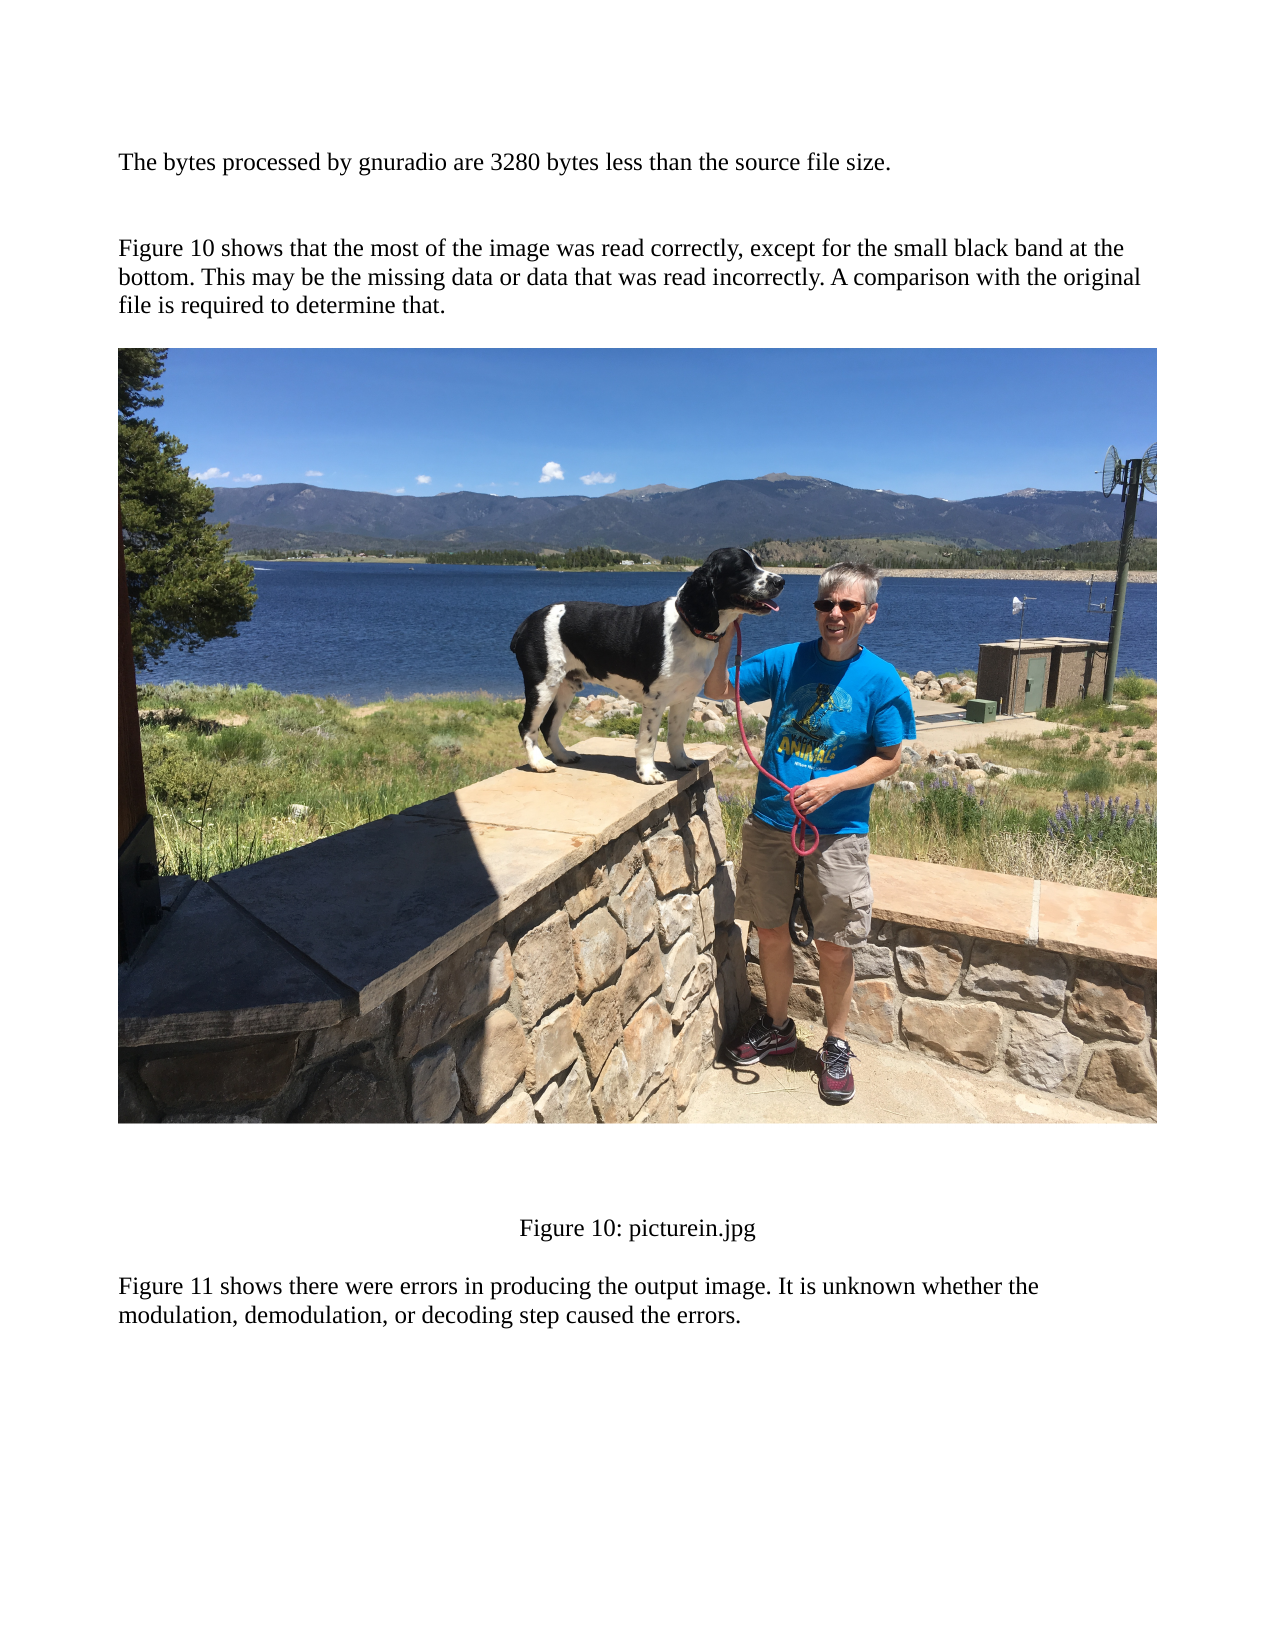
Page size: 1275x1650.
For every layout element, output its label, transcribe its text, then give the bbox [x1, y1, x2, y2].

text Figure 10 shows that the most of the image was read correctly, except for the small black band at the bottom. This may be the missing data or data that was read incorrectly. A comparison with the original file is required to determine that. [118, 233, 1157, 319]
text The bytes processed by gnuradio are 3280 bytes less than the source file size. [118, 147, 1157, 176]
text Figure 10: picturein.jpg [118, 1213, 1157, 1242]
picture [118, 348, 1157, 1128]
text Figure 11 shows there were errors in producing the output image. It is unknown whether the modulation, demodulation, or decoding step caused the errors. [118, 1271, 1157, 1328]
